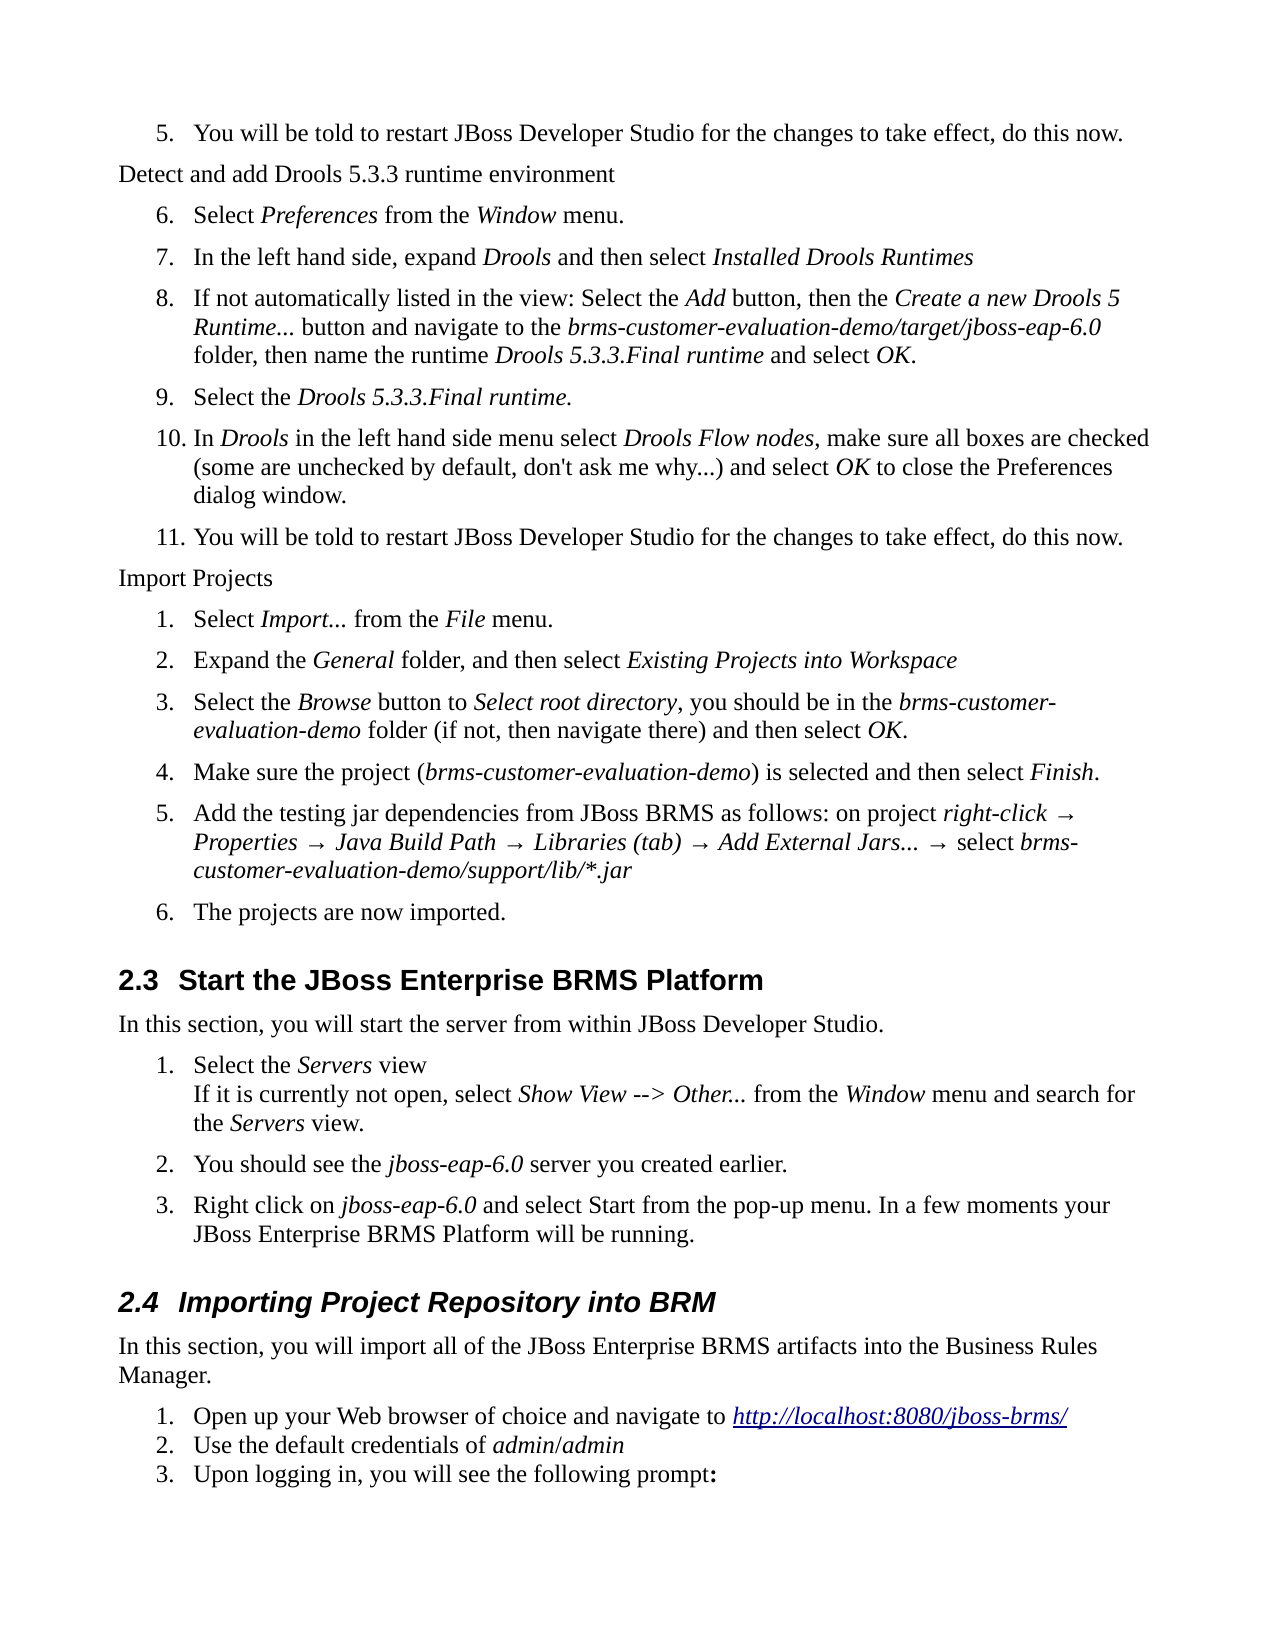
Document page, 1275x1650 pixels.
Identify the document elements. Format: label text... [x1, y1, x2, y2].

list Select the Servers view If it is currently not open, select Show View --> Other... from the Window menu and search for the Servers view. [156, 1050, 1157, 1137]
text Import Projects [118, 563, 1157, 592]
list Select the Drools 5.3.3.Final runtime. [156, 382, 1157, 411]
list In Drools in the left hand side menu select Drools Flow nodes, make sure all boxes are checked (some are unchecked by default, don't ask me why...) and select OK to close the Preferences dialog window. [156, 423, 1157, 509]
list Open up your Web browser of choice and navigate to http://localhost:8080/jboss-brms/ [156, 1401, 1157, 1430]
list Select the Browse button to Select root directory, you should be in the brms-customer-evaluation-demo folder (if not, then navigate there) and then select OK. [156, 687, 1157, 744]
list You will be told to restart JBoss Developer Studio for the changes to take effect, do this now. [156, 522, 1157, 551]
list Right click on jboss-eap-6.0 and select Start from the pop-up menu. In a few moments your JBoss Enterprise BRMS Platform will be running. [156, 1190, 1157, 1248]
list Expand the General folder, and then select Existing Projects into Workspace [156, 646, 1157, 674]
text In this section, you will start the server from within JBoss Developer Studio. [118, 1009, 1157, 1038]
subtitle Importing Project Repository into BRM [118, 1285, 1157, 1319]
list Add the testing jar dependencies from JBoss BRMS as follows: on project right-click → Properties → Java Build Path → Libraries (tab) → Add External Jars... → select brms-customer-evaluation-demo/support/lib/*.jar [156, 798, 1157, 884]
list Upon logging in, you will see the following prompt: [156, 1459, 1157, 1516]
list If not automatically listed in the view: Select the Add button, then the Create a new Drools 5 Runtime... button and navigate to the brms-customer-evaluation-demo/target/jboss-eap-6.0 folder, then name the runtime Drools 5.3.3.Final runtime and select OK. [156, 283, 1157, 369]
list You will be told to restart JBoss Developer Studio for the changes to take effect, do this now. [156, 118, 1157, 147]
text In this section, you will import all of the JBoss Enterprise BRMS artifacts into the Business Rules Manager. [118, 1331, 1157, 1389]
list Use the default credentials of admin/admin [156, 1430, 1157, 1459]
subtitle Start the JBoss Enterprise BRMS Platform [118, 963, 1157, 997]
list Make sure the project (brms-customer-evaluation-demo) is selected and then select Finish. [156, 757, 1157, 786]
text Detect and add Drools 5.3.3 runtime environment [118, 159, 1157, 188]
list Select Preferences from the Window menu. [156, 201, 1157, 229]
list The projects are now imported. [156, 897, 1157, 926]
list You should see the jboss-eap-6.0 server you created earlier. [156, 1149, 1157, 1178]
list In the left hand side, expand Drools and then select Installed Drools Runtimes [156, 242, 1157, 271]
list Select Import... from the File menu. [156, 604, 1157, 633]
